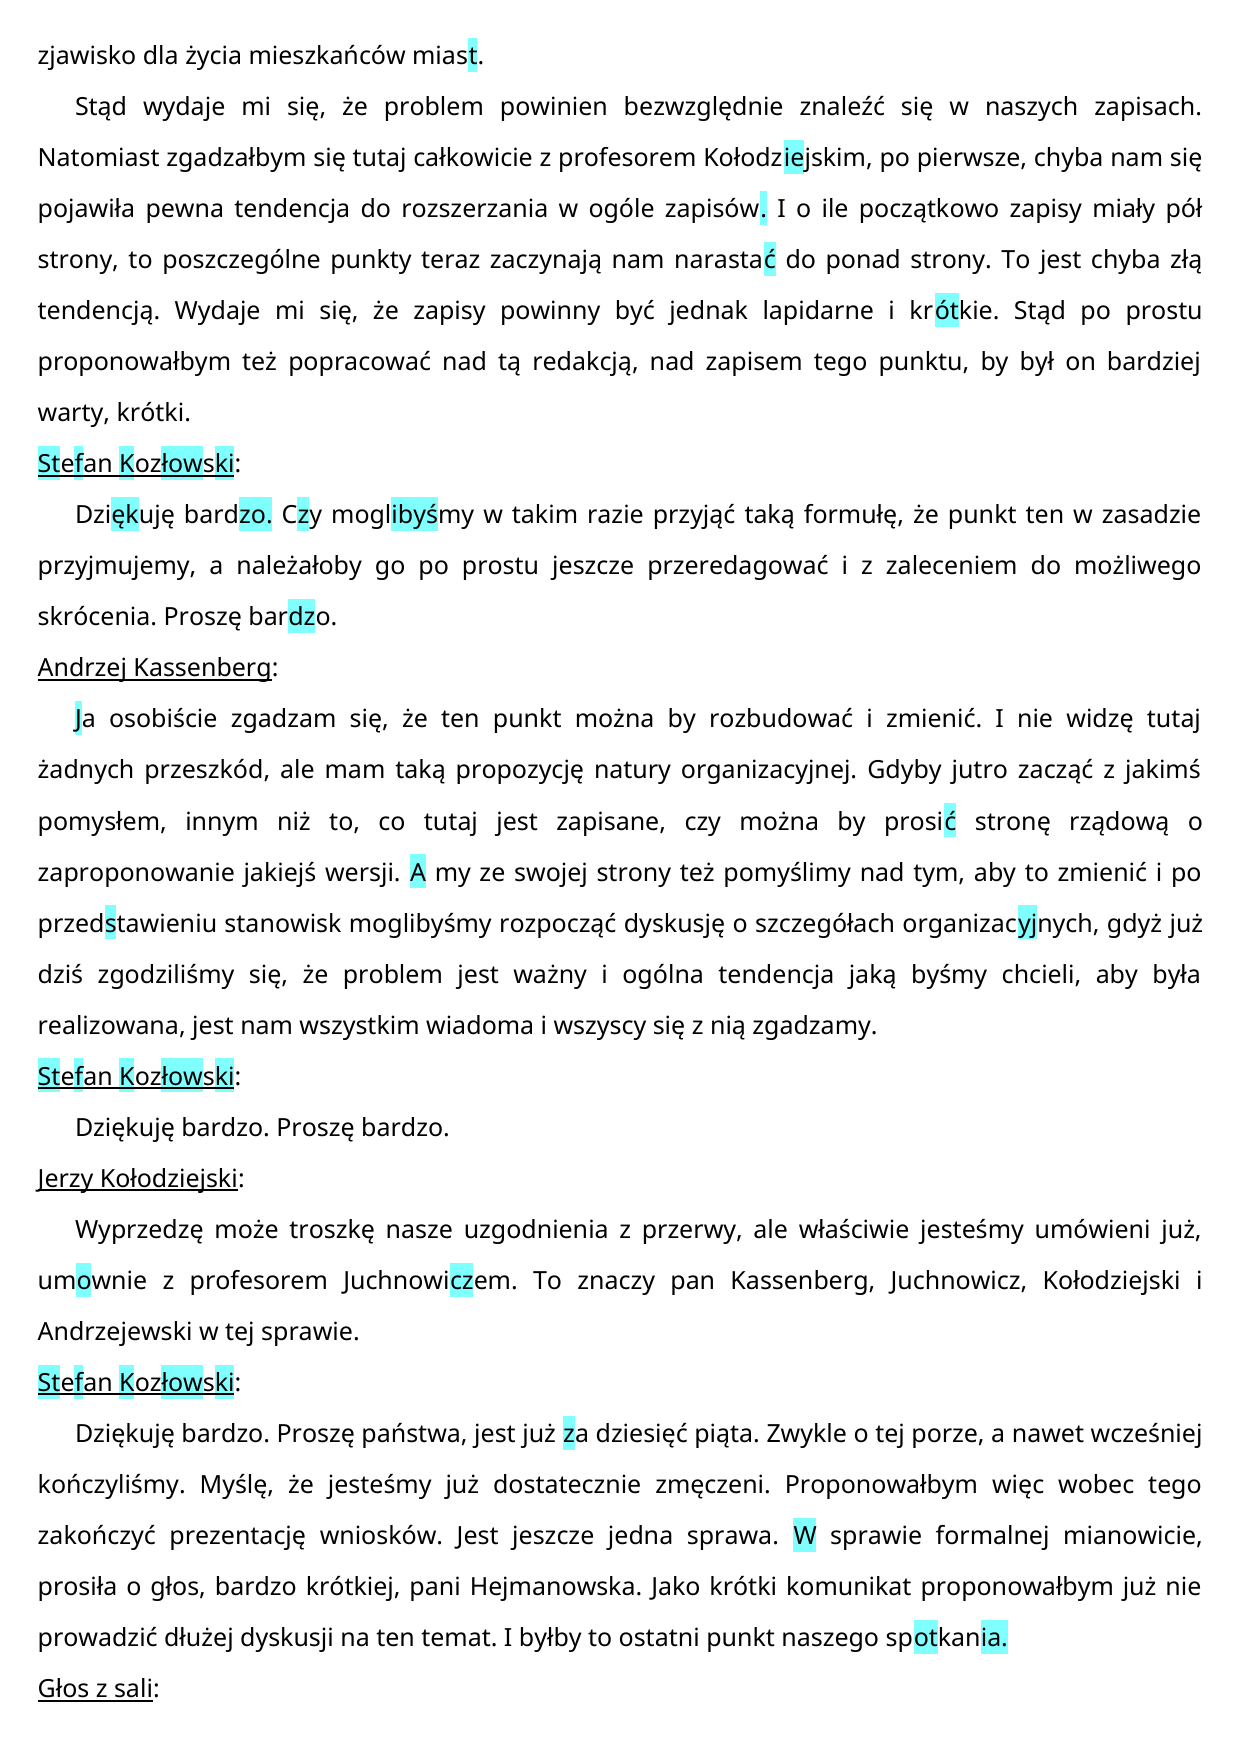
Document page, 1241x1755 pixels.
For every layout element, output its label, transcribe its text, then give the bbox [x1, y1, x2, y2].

text Głos z sali: [37, 1671, 1203, 1705]
text Stefan Kozłowski: [37, 446, 1203, 480]
text Wyprzedzę może troszkę nasze uzgodnienia z przerwy, ale właściwie jesteśmy umówieni już, umownie z profesorem Juchnowiczem. To znaczy pan Kassenberg, Juchnowicz, Kołodziejski i Andrzejewski w tej sprawie. [37, 1211, 1203, 1348]
text Ja osobiście zgadzam się, że ten punkt można by rozbudować i zmienić. I nie widzę tutaj żadnych przeszkód, ale mam taką propozycję natury organizacyjnej. Gdyby jutro zacząć z jakimś pomysłem, innym niż to, co tutaj jest zapisane, czy można by prosić stronę rządową o zaproponowanie jakiejś wersji. A my ze swojej strony też pomyślimy nad tym, aby to zmienić i po przedstawieniu stanowisk moglibyśmy rozpocząć dyskusję o szczegółach organizacyjnych, gdyż już dziś zgodziliśmy się, że problem jest ważny i ogólna tendencja jaką byśmy chcieli, aby była realizowana, jest nam wszystkim wiadoma i wszyscy się z nią zgadzamy. [37, 701, 1203, 1041]
text Dziękuję bardzo. Proszę państwa, jest już za dziesięć piąta. Zwykle o tej porze, a nawet wcześniej kończyliśmy. Myślę, że jesteśmy już dostatecznie zmęczeni. Proponowałbym więc wobec tego zakończyć prezentację wniosków. Jest jeszcze jedna sprawa. W sprawie formalnej mianowicie, prosiła o głos, bardzo krótkiej, pani Hejmanowska. Jako krótki komunikat proponowałbym już nie prowadzić dłużej dyskusji na ten temat. I byłby to ostatni punkt naszego spotkania. [37, 1416, 1203, 1654]
text Andrzej Kassenberg: [37, 650, 1203, 684]
text Stąd wydaje mi się, że problem powinien bezwzględnie znaleźć się w naszych zapisach. Natomiast zgadzałbym się tutaj całkowicie z profesorem Kołodziejskim, po pierwsze, chyba nam się pojawiła pewna tendencja do rozszerzania w ogóle zapisów. I o ile początkowo zapisy miały pół strony, to poszczególne punkty teraz zaczynają nam narastać do ponad strony. To jest chyba złą tendencją. Wydaje mi się, że zapisy powinny być jednak lapidarne i krótkie. Stąd po prostu proponowałbym też popracować nad tą redakcją, nad zapisem tego punktu, by był on bardziej warty, krótki. [37, 88, 1203, 429]
text zjawisko dla życia mieszkańców miast. [37, 37, 1203, 72]
text Dziękuję bardzo. Czy moglibyśmy w takim razie przyjąć taką formułę, że punkt ten w zasadzie przyjmujemy, a należałoby go po prostu jeszcze przeredagować i z zaleceniem do możliwego skrócenia. Proszę bardzo. [37, 497, 1203, 633]
text Stefan Kozłowski: [37, 1364, 1203, 1399]
text Stefan Kozłowski: [37, 1058, 1203, 1092]
text Jerzy Kołodziejski: [37, 1160, 1203, 1194]
text Dziękuję bardzo. Proszę bardzo. [37, 1109, 1203, 1143]
